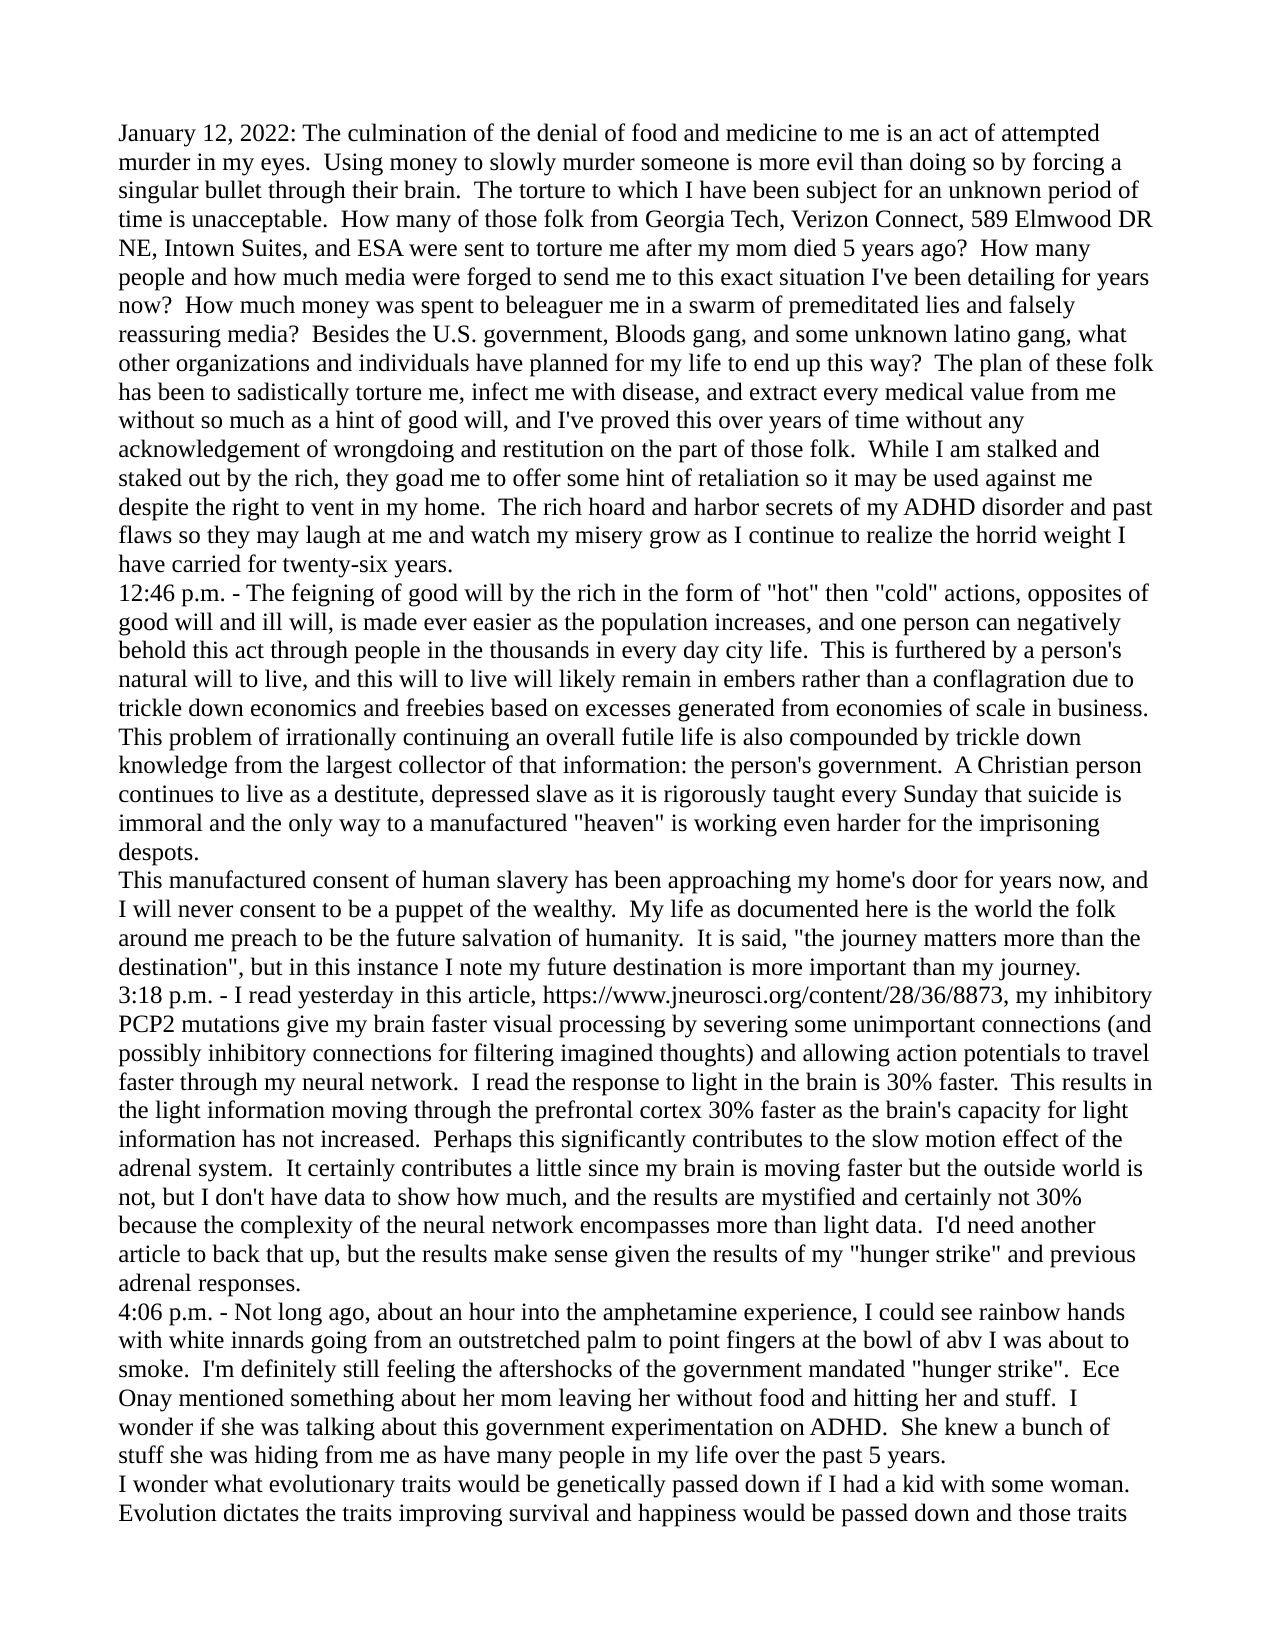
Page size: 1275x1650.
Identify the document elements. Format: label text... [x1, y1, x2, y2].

text 12:46 p.m. - The feigning of good will by the rich in the form of "hot" then "cold" actions, opposites of good will and ill will, is made ever easier as the population increases, and one person can negatively behold this act through people in the thousands in every day city life. This is furthered by a person's natural will to live, and this will to live will likely remain in embers rather than a conflagration due to trickle down economics and freebies based on excesses generated from economies of scale in business. This problem of irrationally continuing an overall futile life is also compounded by trickle down knowledge from the largest collector of that information: the person's government. A Christian person continues to live as a destitute, depressed slave as it is rigorously taught every Sunday that suicide is immoral and the only way to a manufactured "heaven" is working even harder for the imprisoning despots. [118, 578, 1157, 866]
text January 12, 2022: The culmination of the denial of food and medicine to me is an act of attempted murder in my eyes. Using money to slowly murder someone is more evil than doing so by forcing a singular bullet through their brain. The torture to which I have been subject for an unknown period of time is unacceptable. How many of those folk from Georgia Tech, Verizon Connect, 589 Elmwood DR NE, Intown Suites, and ESA were sent to torture me after my mom died 5 years ago? How many people and how much media were forged to send me to this exact situation I've been detailing for years now? How much money was spent to beleaguer me in a swarm of premeditated lies and falsely reassuring media? Besides the U.S. government, Bloods gang, and some unknown latino gang, what other organizations and individuals have planned for my life to end up this way? The plan of these folk has been to sadistically torture me, infect me with disease, and extract every medical value from me without so much as a hint of good will, and I've proved this over years of time without any acknowledgement of wrongdoing and restitution on the part of those folk. While I am stalked and staked out by the rich, they goad me to offer some hint of retaliation so it may be used against me despite the right to vent in my home. The rich hoard and harbor secrets of my ADHD disorder and past flaws so they may laugh at me and watch my misery grow as I continue to realize the horrid weight I have carried for twenty-six years. [118, 118, 1157, 578]
text 4:06 p.m. - Not long ago, about an hour into the amphetamine experience, I could see rainbow hands with white innards going from an outstretched palm to point fingers at the bowl of abv I was about to smoke. I'm definitely still feeling the aftershocks of the government mandated "hunger strike". Ece Onay mentioned something about her mom leaving her without food and hitting her and stuff. I wonder if she was talking about this government experimentation on ADHD. She knew a bunch of stuff she was hiding from me as have many people in my life over the past 5 years. [118, 1297, 1157, 1469]
text This manufactured consent of human slavery has been approaching my home's door for years now, and I will never consent to be a puppet of the wealthy. My life as documented here is the world the folk around me preach to be the future salvation of humanity. It is said, "the journey matters more than the destination", but in this instance I note my future destination is more important than my journey. [118, 866, 1157, 981]
text 3:18 p.m. - I read yesterday in this article, https://www.jneurosci.org/content/28/36/8873, my inhibitory PCP2 mutations give my brain faster visual processing by severing some unimportant connections (and possibly inhibitory connections for filtering imagined thoughts) and allowing action potentials to travel faster through my neural network. I read the response to light in the brain is 30% faster. This results in the light information moving through the prefrontal cortex 30% faster as the brain's capacity for light information has not increased. Perhaps this significantly contributes to the slow motion effect of the adrenal system. It certainly contributes a little since my brain is moving faster but the outside world is not, but I don't have data to show how much, and the results are mystified and certainly not 30% because the complexity of the neural network encompasses more than light data. I'd need another article to back that up, but the results make sense given the results of my "hunger strike" and previous adrenal responses. [118, 981, 1157, 1297]
text I wonder what evolutionary traits would be genetically passed down if I had a kid with some woman. Evolution dictates the traits improving survival and happiness would be passed down and those traits [118, 1469, 1157, 1527]
